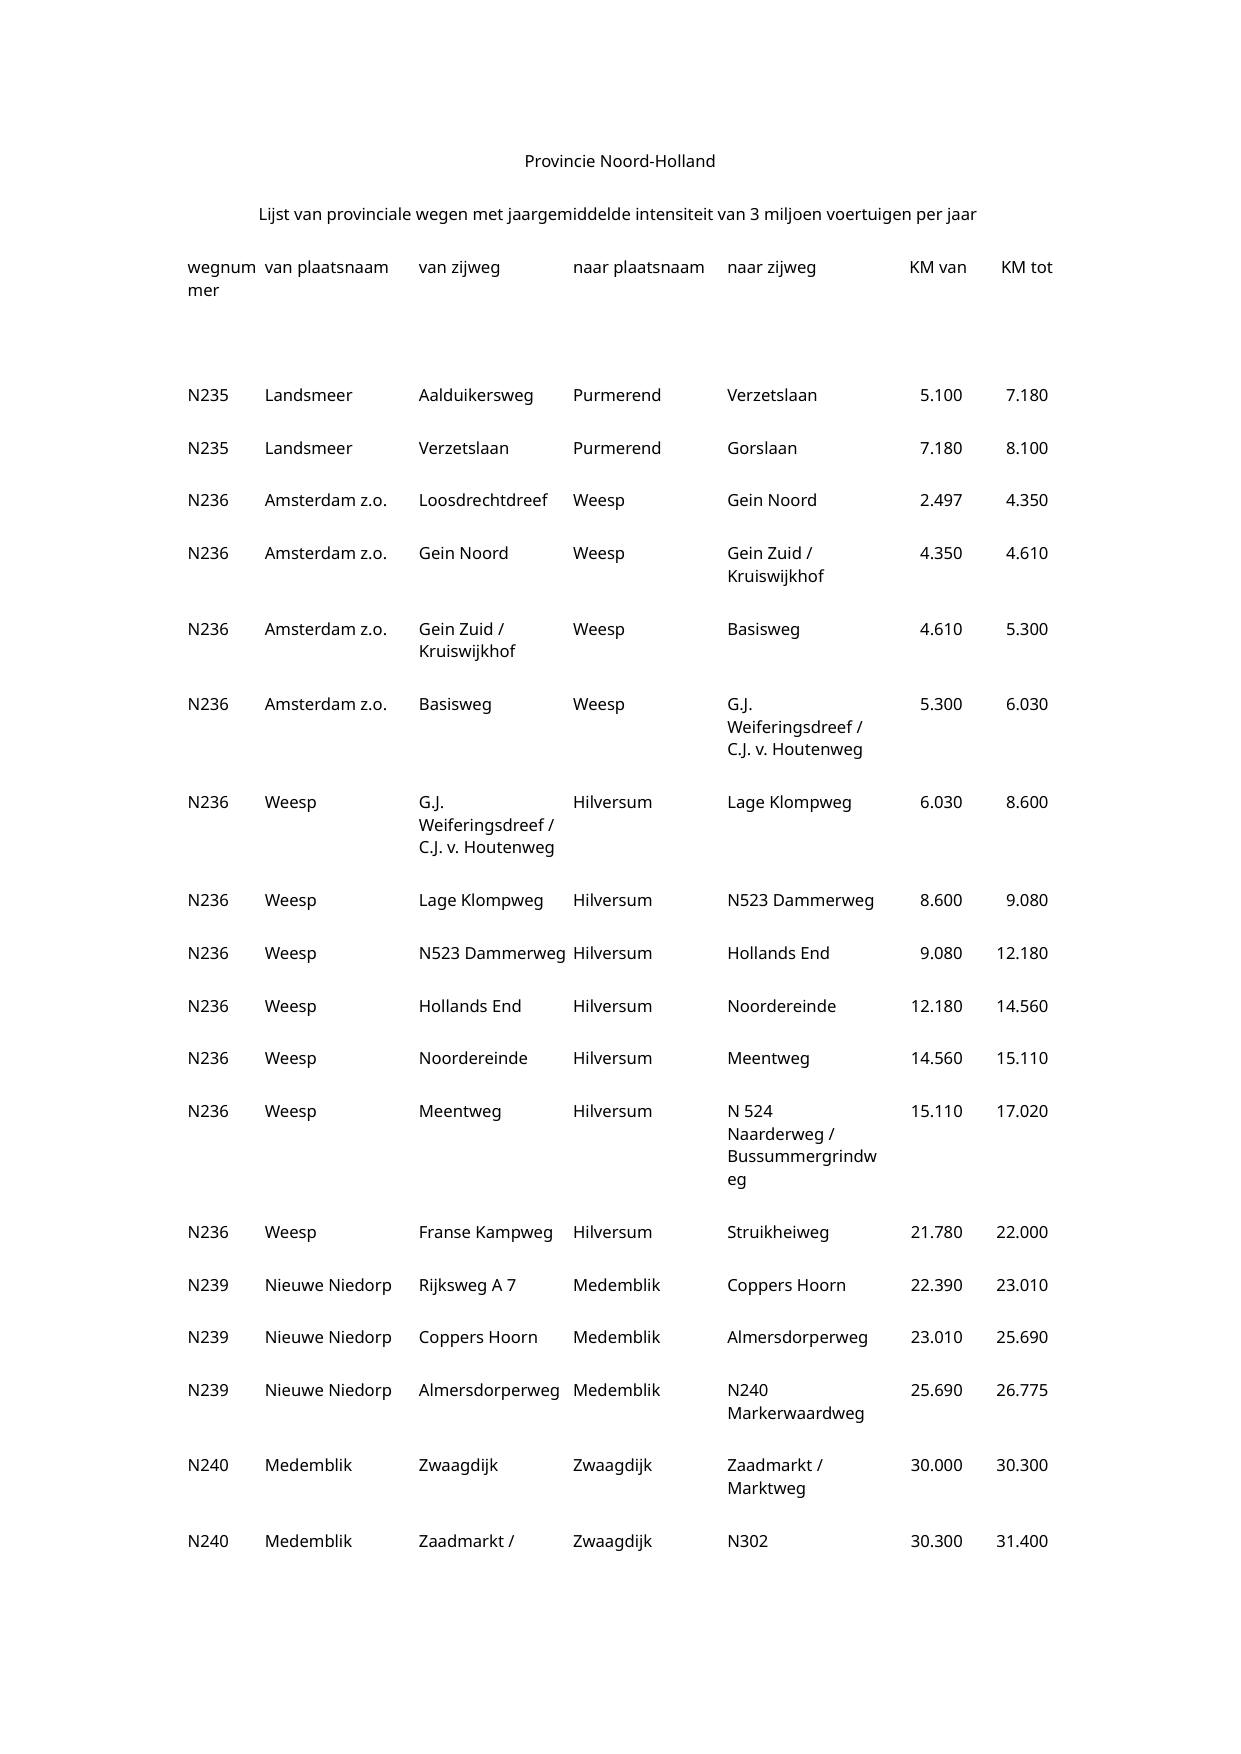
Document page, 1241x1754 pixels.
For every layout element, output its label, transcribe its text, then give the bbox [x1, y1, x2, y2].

table_cell 22.390 [881, 1273, 967, 1326]
table_cell 5.100 [881, 384, 967, 436]
table_cell Meentweg [727, 1047, 881, 1099]
table_cell 4.350 [881, 542, 967, 617]
table_cell N236 [188, 941, 264, 994]
table_cell 2.497 [881, 489, 967, 542]
table_cell 31.400 [967, 1529, 1053, 1582]
table_cell Hilversum [573, 994, 727, 1047]
table_cell Franse Kampweg [419, 1220, 573, 1273]
table_cell Zwaagdijk [573, 1454, 727, 1529]
table_cell Medemblik [573, 1273, 727, 1326]
table_cell 23.010 [967, 1273, 1053, 1326]
table_cell Hilversum [573, 1220, 727, 1273]
table_cell 15.110 [881, 1100, 967, 1220]
table_cell 14.560 [967, 994, 1053, 1047]
table_cell 7.180 [967, 384, 1053, 436]
table_cell Lage Klompweg [727, 791, 881, 889]
table_cell [967, 331, 1053, 383]
table_cell Aalduikersweg [419, 384, 573, 436]
table_cell Gein Zuid / Kruiswijkhof [419, 617, 573, 692]
table_cell 12.180 [967, 941, 1053, 994]
table_cell 22.000 [967, 1220, 1053, 1273]
table_cell Zaadmarkt / Marktweg [727, 1454, 881, 1529]
table_cell N236 [188, 542, 264, 617]
table_cell [881, 331, 967, 383]
table_cell N235 [188, 384, 264, 436]
table_cell N240 [188, 1529, 264, 1582]
table_cell N236 [188, 489, 264, 542]
table_cell Weesp [573, 617, 727, 692]
table_cell Noordereinde [419, 1047, 573, 1099]
table_cell 21.780 [881, 1220, 967, 1273]
table_cell Landsmeer [265, 436, 419, 489]
table_cell Weesp [265, 1220, 419, 1273]
table_cell van plaatsnaam [265, 255, 419, 331]
table_cell Basisweg [419, 693, 573, 791]
table_cell Hilversum [573, 1047, 727, 1099]
table_cell naar plaatsnaam [573, 255, 727, 331]
table_cell Coppers Hoorn [727, 1273, 881, 1326]
table_cell Medemblik [265, 1454, 419, 1529]
table_cell 12.180 [881, 994, 967, 1047]
table_cell Lage Klompweg [419, 889, 573, 941]
table_cell Medemblik [573, 1379, 727, 1454]
table_cell N236 [188, 1220, 264, 1273]
table_cell N240 Markerwaardweg [727, 1379, 881, 1454]
table_cell Medemblik [573, 1326, 727, 1378]
table_cell 6.030 [881, 791, 967, 889]
table_cell Purmerend [573, 436, 727, 489]
table_cell Nieuwe Niedorp [265, 1326, 419, 1378]
table_cell Gein Noord [727, 489, 881, 542]
table_cell Landsmeer [265, 384, 419, 436]
table_cell N239 [188, 1379, 264, 1454]
table_cell 4.350 [967, 489, 1053, 542]
table_cell KM tot [967, 255, 1053, 331]
table_cell 4.610 [967, 542, 1053, 617]
table_cell Almersdorperweg [727, 1326, 881, 1378]
table_cell Medemblik [265, 1529, 419, 1582]
table_cell 6.030 [967, 693, 1053, 791]
table_cell N 524 Naarderweg / Bussummergrindweg [727, 1100, 881, 1220]
table_cell Coppers Hoorn [419, 1326, 573, 1378]
table_cell 23.010 [881, 1326, 967, 1378]
table_cell Zwaagdijk [419, 1454, 573, 1529]
table_cell [419, 331, 573, 383]
table_cell G.J. Weiferingsdreef / C.J. v. Houtenweg [727, 693, 881, 791]
table_cell N239 [188, 1273, 264, 1326]
table_cell [265, 331, 419, 383]
table_cell Gein Zuid / Kruiswijkhof [727, 542, 881, 617]
table_cell N523 Dammerweg [727, 889, 881, 941]
table_cell [727, 331, 881, 383]
table_cell G.J. Weiferingsdreef / C.J. v. Houtenweg [419, 791, 573, 889]
table_cell wegnummer [188, 255, 264, 331]
table_cell Hilversum [573, 941, 727, 994]
table_cell 8.100 [967, 436, 1053, 489]
table_cell Zaadmarkt / [419, 1529, 573, 1582]
table_cell Zwaagdijk [573, 1529, 727, 1582]
table_cell N236 [188, 617, 264, 692]
table_cell 7.180 [881, 436, 967, 489]
table_cell Hilversum [573, 889, 727, 941]
table_cell N236 [188, 1100, 264, 1220]
table_cell Hollands End [727, 941, 881, 994]
table_cell naar zijweg [727, 255, 881, 331]
table_cell 8.600 [967, 791, 1053, 889]
table_cell Meentweg [419, 1100, 573, 1220]
table_cell Hilversum [573, 1100, 727, 1220]
table_cell N236 [188, 994, 264, 1047]
table_cell 25.690 [881, 1379, 967, 1454]
table_cell Weesp [265, 1100, 419, 1220]
table_cell Weesp [265, 941, 419, 994]
table_cell N523 Dammerweg [419, 941, 573, 994]
table_cell 17.020 [967, 1100, 1053, 1220]
table_cell 14.560 [881, 1047, 967, 1099]
table_cell 30.300 [967, 1454, 1053, 1529]
table_cell Amsterdam z.o. [265, 617, 419, 692]
table_cell Gein Noord [419, 542, 573, 617]
table_cell Almersdorperweg [419, 1379, 573, 1454]
table_cell 8.600 [881, 889, 967, 941]
table_cell N240 [188, 1454, 264, 1529]
table_cell Amsterdam z.o. [265, 693, 419, 791]
table_cell 15.110 [967, 1047, 1053, 1099]
table_cell Weesp [265, 994, 419, 1047]
table_cell Rijksweg A 7 [419, 1273, 573, 1326]
table_cell KM van [881, 255, 967, 331]
table_cell Weesp [265, 889, 419, 941]
table_cell Hilversum [573, 791, 727, 889]
table_cell 25.690 [967, 1326, 1053, 1378]
table_cell N236 [188, 693, 264, 791]
table_cell N236 [188, 1047, 264, 1099]
table_cell Nieuwe Niedorp [265, 1379, 419, 1454]
table_cell N236 [188, 791, 264, 889]
table_cell 9.080 [967, 889, 1053, 941]
table_cell Purmerend [573, 384, 727, 436]
table_cell Noordereinde [727, 994, 881, 1047]
table_cell van zijweg [419, 255, 573, 331]
table_cell N235 [188, 436, 264, 489]
table_cell 9.080 [881, 941, 967, 994]
table_header Provincie Noord-Holland [188, 150, 1053, 203]
table_cell Basisweg [727, 617, 881, 692]
table_cell Amsterdam z.o. [265, 542, 419, 617]
table_cell Gorslaan [727, 436, 881, 489]
table_cell Weesp [573, 489, 727, 542]
table_cell 4.610 [881, 617, 967, 692]
table_cell Verzetslaan [419, 436, 573, 489]
table_cell Lijst van provinciale wegen met jaargemiddelde intensiteit van 3 miljoen voertuigen per jaar [188, 203, 1053, 255]
table_cell Weesp [265, 791, 419, 889]
table_cell Weesp [573, 693, 727, 791]
table_cell Hollands End [419, 994, 573, 1047]
table_cell N302 [727, 1529, 881, 1582]
table_cell N236 [188, 889, 264, 941]
table_cell 26.775 [967, 1379, 1053, 1454]
table_cell Verzetslaan [727, 384, 881, 436]
table_cell N239 [188, 1326, 264, 1378]
table_cell 5.300 [881, 693, 967, 791]
table_cell Amsterdam z.o. [265, 489, 419, 542]
table_cell Weesp [573, 542, 727, 617]
table_cell [573, 331, 727, 383]
table_cell 30.000 [881, 1454, 967, 1529]
table_cell Nieuwe Niedorp [265, 1273, 419, 1326]
table_cell 5.300 [967, 617, 1053, 692]
table_cell Loosdrechtdreef [419, 489, 573, 542]
table_cell 30.300 [881, 1529, 967, 1582]
table_cell [188, 331, 264, 383]
table_cell Weesp [265, 1047, 419, 1099]
table_cell Struikheiweg [727, 1220, 881, 1273]
